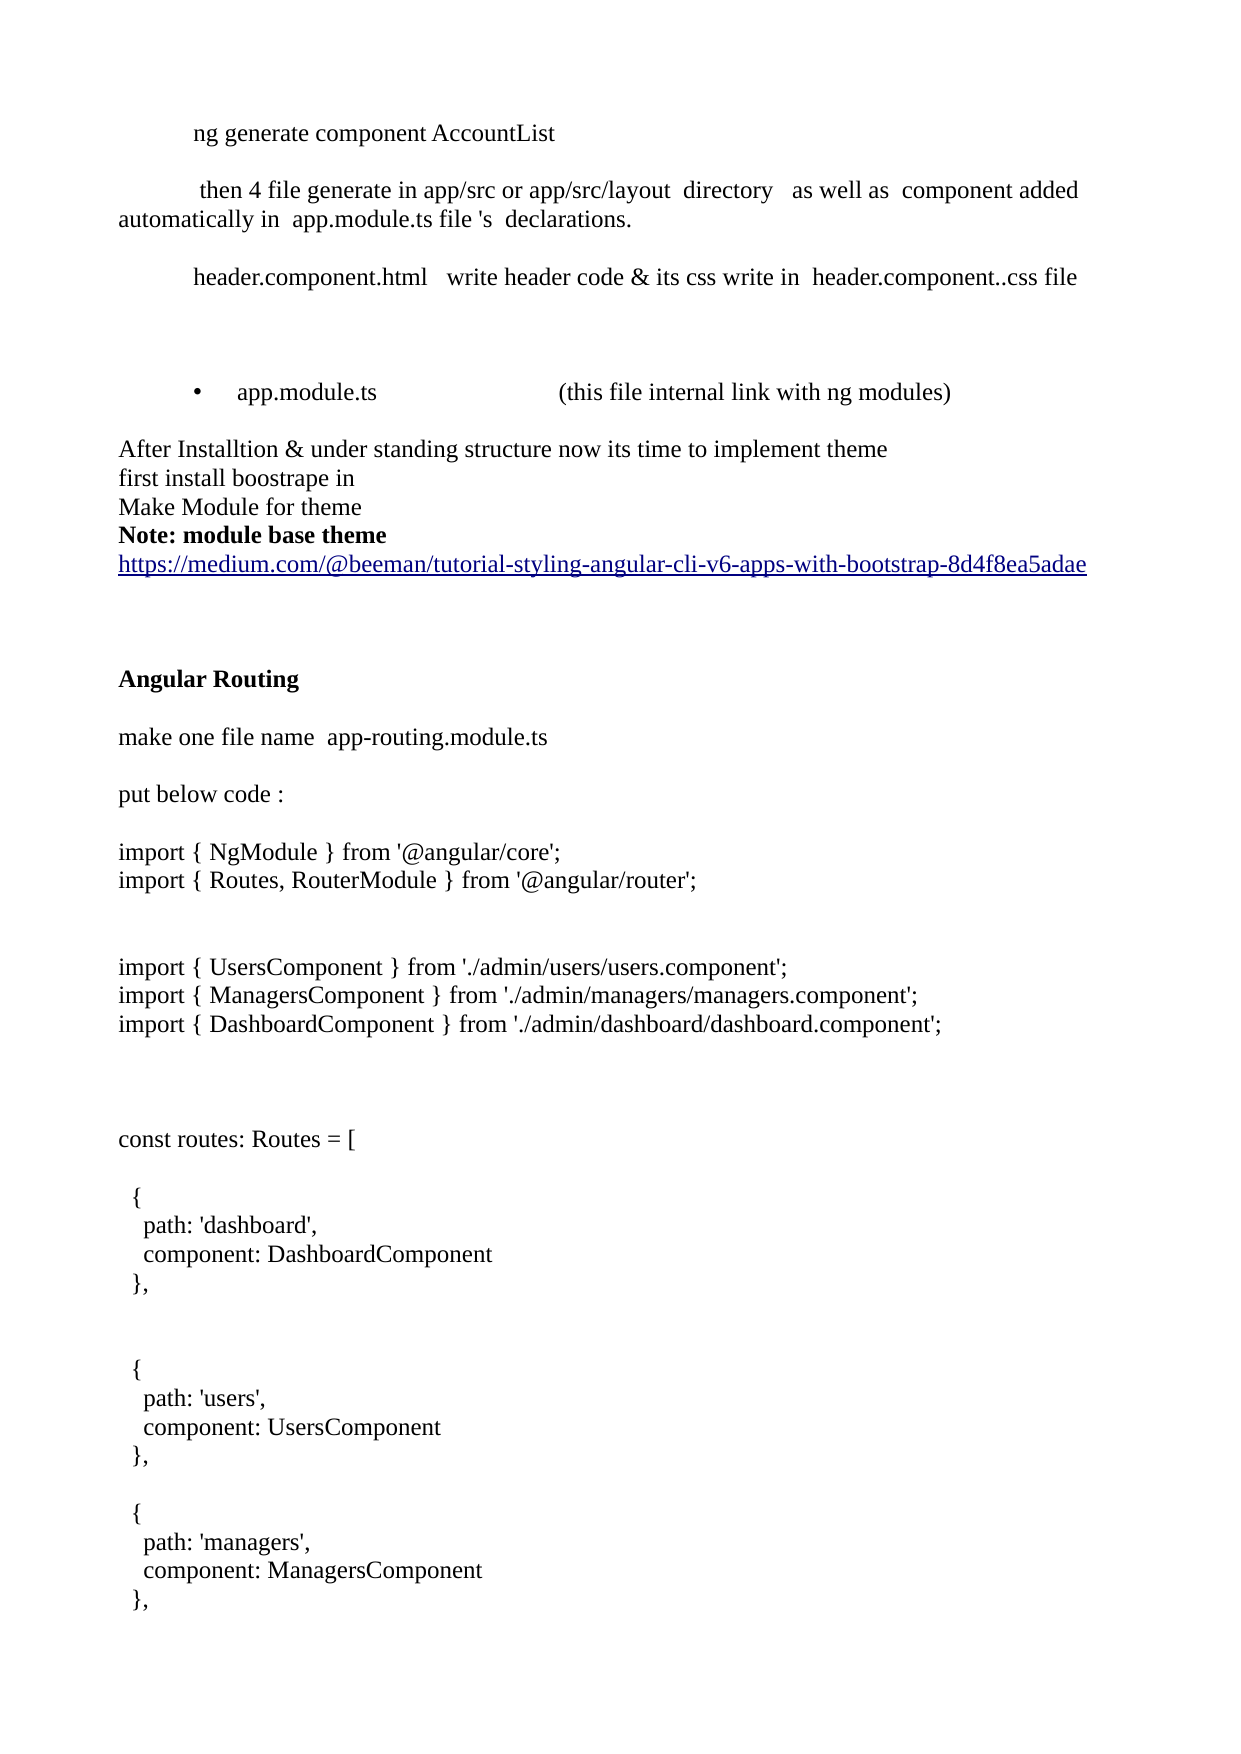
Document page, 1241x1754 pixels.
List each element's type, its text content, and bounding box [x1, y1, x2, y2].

text { [118, 1354, 1122, 1383]
text }, [118, 1584, 1122, 1613]
text Make Module for theme [118, 492, 1122, 521]
text path: 'dashboard', [118, 1211, 1122, 1239]
text Angular Routing [118, 664, 1122, 693]
text import { NgModule } from '@angular/core'; [118, 837, 1122, 866]
text path: 'users', [118, 1383, 1122, 1412]
text After Installtion & under standing structure now its time to implement theme [118, 434, 1122, 463]
text import { UsersComponent } from './admin/users/users.component'; [118, 952, 1122, 981]
text component: DashboardComponent [118, 1239, 1122, 1268]
text const routes: Routes = [ [118, 1124, 1122, 1153]
text first install boostrape in [118, 463, 1122, 492]
text }, [118, 1268, 1122, 1297]
list app.module.ts (this file internal link with ng modules) [193, 377, 1122, 406]
text header.component.html write header code & its css write in header.component..css file [118, 262, 1122, 291]
text make one file name app-routing.module.ts [118, 722, 1122, 751]
text }, [118, 1441, 1122, 1469]
text https://medium.com/@beeman/tutorial-styling-angular-cli-v6-apps-with-bootstrap-8d4f8ea5adae [118, 549, 1122, 578]
text import { ManagersComponent } from './admin/managers/managers.component'; [118, 981, 1122, 1009]
text { [118, 1498, 1122, 1527]
text component: ManagersComponent [118, 1556, 1122, 1584]
text then 4 file generate in app/src or app/src/layout directory as well as component added automatically in app.module.ts file 's declarations. [118, 176, 1122, 233]
text import { Routes, RouterModule } from '@angular/router'; [118, 866, 1122, 894]
text import { DashboardComponent } from './admin/dashboard/dashboard.component'; [118, 1009, 1122, 1038]
text { [118, 1182, 1122, 1211]
text component: UsersComponent [118, 1412, 1122, 1441]
text ng generate component AccountList [118, 118, 1122, 147]
text Note: module base theme [118, 521, 1122, 549]
text path: 'managers', [118, 1527, 1122, 1556]
text put below code : [118, 779, 1122, 808]
